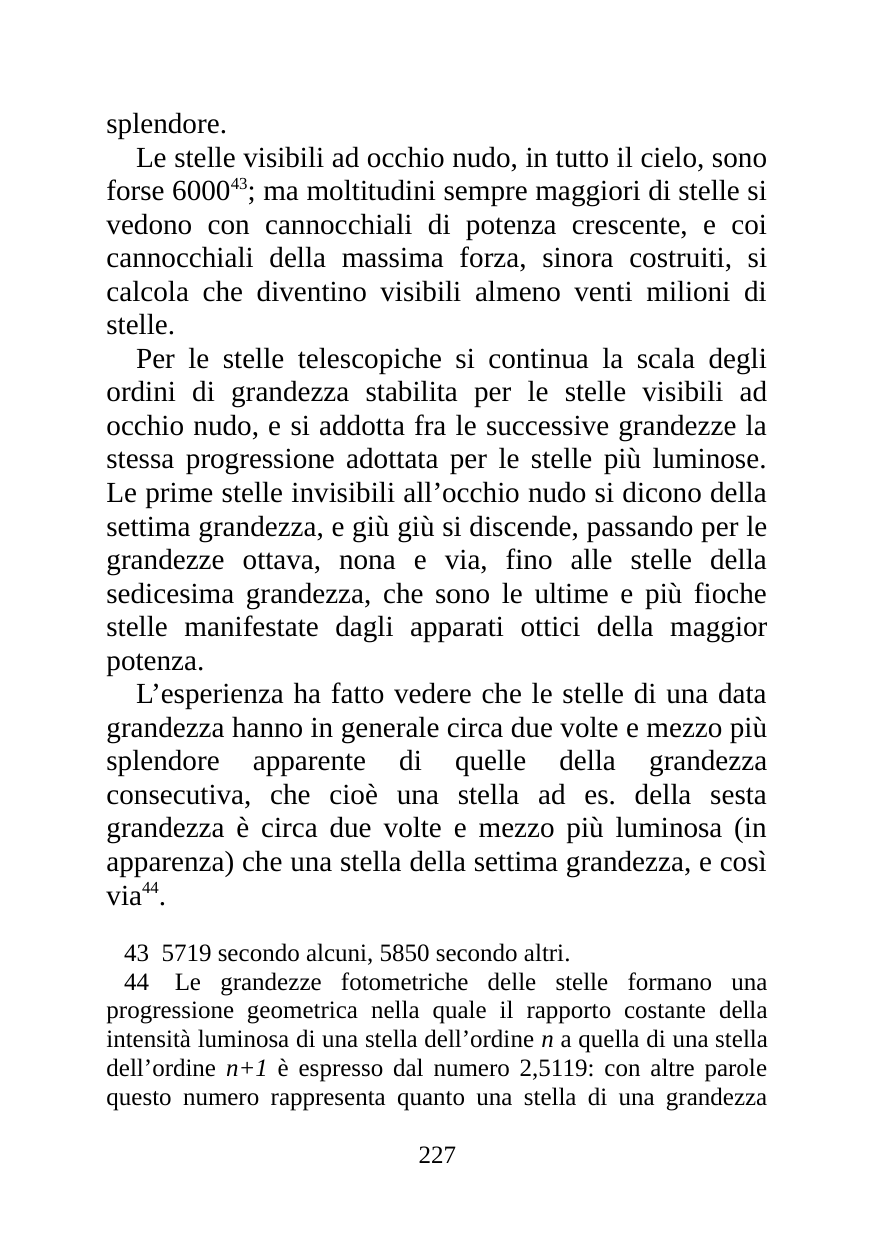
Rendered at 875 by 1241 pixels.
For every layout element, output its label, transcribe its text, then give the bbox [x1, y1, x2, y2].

text Le stelle visibili ad occhio nudo, in tutto il cielo, sono forse 6000; ma moltitudini sempre maggiori di stelle si vedono con cannocchiali di potenza crescente, e coi cannocchiali della massima forza, sinora costruiti, si calcola che diventino visibili almeno venti milioni di stelle. [106, 140, 768, 341]
text 5719 secondo alcuni, 5850 secondo altri. [106, 938, 768, 967]
text Le grandezze fotometriche delle stelle formano una progressione geometrica nella quale il rapporto costante della intensità luminosa di una stella dell’ordine n a quella di una stella dell’ordine n+1 è espresso dal numero 2,5119: con altre parole questo numero rappresenta quanto una stella di una grandezza [106, 967, 768, 1110]
text Per le stelle telescopiche si continua la scala degli ordini di grandezza stabilita per le stelle visibili ad occhio nudo, e si addotta fra le successive grandezze la stessa progressione adottata per le stelle più luminose. Le prime stelle invisibili all’occhio nudo si dicono della settima grandezza, e giù giù si discende, passando per le grandezze ottava, nona e via, fino alle stelle della sedicesima grandezza, che sono le ultime e più fioche stelle manifestate dagli apparati ottici della maggior potenza. [106, 341, 768, 676]
text L’esperienza ha fatto vedere che le stelle di una data grandezza hanno in generale circa due volte e mezzo più splendore apparente di quelle della grandezza consecutiva, che cioè una stella ad es. della sesta grandezza è circa due volte e mezzo più luminosa (in apparenza) che una stella della settima grandezza, e così via. [106, 676, 768, 911]
text splendore. [106, 106, 768, 140]
